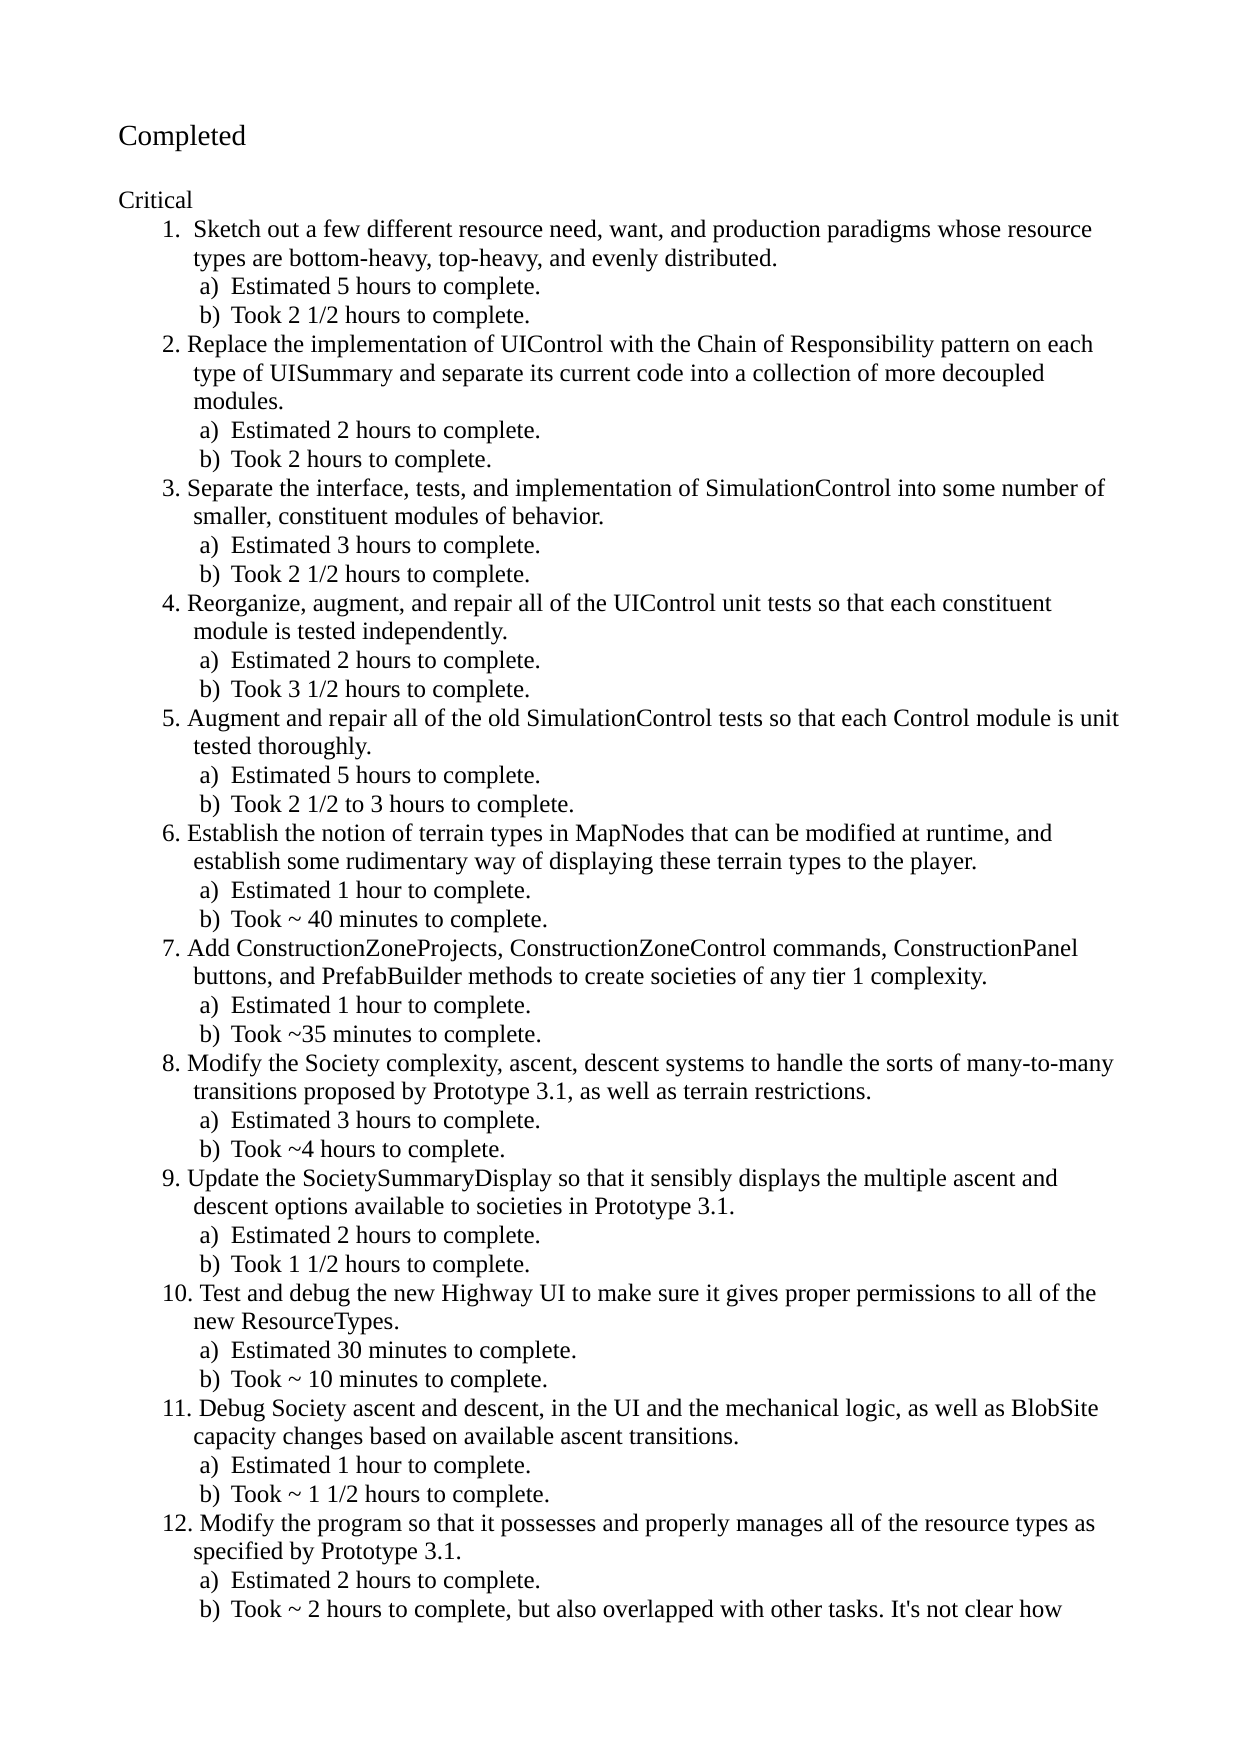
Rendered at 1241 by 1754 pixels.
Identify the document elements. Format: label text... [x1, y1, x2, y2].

list Took 3 1/2 hours to complete. [193, 674, 1122, 703]
list Establish the notion of terrain types in MapNodes that can be modified at runtime, and establish some rudimentary way of displaying these terrain types to the player. [156, 818, 1122, 875]
list Took 1 1/2 hours to complete. [193, 1249, 1122, 1278]
list Estimated 2 hours to complete. [193, 415, 1122, 444]
list Augment and repair all of the old SimulationControl tests so that each Control module is unit tested thoroughly. [156, 703, 1122, 760]
list Took 2 1/2 to 3 hours to complete. [193, 789, 1122, 818]
list Replace the implementation of UIControl with the Chain of Responsibility pattern on each type of UISummary and separate its current code into a collection of more decoupled modules. [156, 329, 1122, 415]
list Estimated 2 hours to complete. [193, 645, 1122, 674]
list Add ConstructionZoneProjects, ConstructionZoneControl commands, ConstructionPanel buttons, and PrefabBuilder methods to create societies of any tier 1 complexity. [156, 933, 1122, 990]
list Debug Society ascent and descent, in the UI and the mechanical logic, as well as BlobSite capacity changes based on available ascent transitions. [156, 1393, 1122, 1450]
list Reorganize, augment, and repair all of the UIControl unit tests so that each constituent module is tested independently. [156, 588, 1122, 645]
list Took 2 1/2 hours to complete. [193, 300, 1122, 329]
list Estimated 3 hours to complete. [193, 530, 1122, 559]
list Estimated 1 hour to complete. [193, 875, 1122, 904]
list Estimated 3 hours to complete. [193, 1105, 1122, 1134]
text Completed [118, 118, 1122, 152]
list Took 2 1/2 hours to complete. [193, 559, 1122, 588]
list Modify the program so that it possesses and properly manages all of the resource types as specified by Prototype 3.1. [156, 1508, 1122, 1565]
list Took ~ 10 minutes to complete. [193, 1364, 1122, 1393]
text Critical [118, 185, 1122, 214]
list Estimated 30 minutes to complete. [193, 1335, 1122, 1364]
list Estimated 2 hours to complete. [193, 1220, 1122, 1249]
list Estimated 5 hours to complete. [193, 760, 1122, 789]
list Took ~ 40 minutes to complete. [193, 904, 1122, 933]
list Separate the interface, tests, and implementation of SimulationControl into some number of smaller, constituent modules of behavior. [156, 473, 1122, 530]
list Estimated 2 hours to complete. [193, 1565, 1122, 1594]
list Estimated 1 hour to complete. [193, 990, 1122, 1019]
list Estimated 5 hours to complete. [193, 271, 1122, 300]
list Took ~4 hours to complete. [193, 1134, 1122, 1163]
list Took 2 hours to complete. [193, 444, 1122, 473]
list Estimated 1 hour to complete. [193, 1450, 1122, 1479]
list Modify the Society complexity, ascent, descent systems to handle the sorts of many-to-many transitions proposed by Prototype 3.1, as well as terrain restrictions. [156, 1048, 1122, 1105]
list Test and debug the new Highway UI to make sure it gives proper permissions to all of the new ResourceTypes. [156, 1278, 1122, 1335]
list Update the SocietySummaryDisplay so that it sensibly displays the multiple ascent and descent options available to societies in Prototype 3.1. [156, 1163, 1122, 1220]
list Took ~ 1 1/2 hours to complete. [193, 1479, 1122, 1508]
list Took ~ 2 hours to complete, but also overlapped with other tasks. It's not clear how [193, 1594, 1122, 1623]
list Sketch out a few different resource need, want, and production paradigms whose resource types are bottom-heavy, top-heavy, and evenly distributed. [156, 214, 1122, 271]
list Took ~35 minutes to complete. [193, 1019, 1122, 1048]
